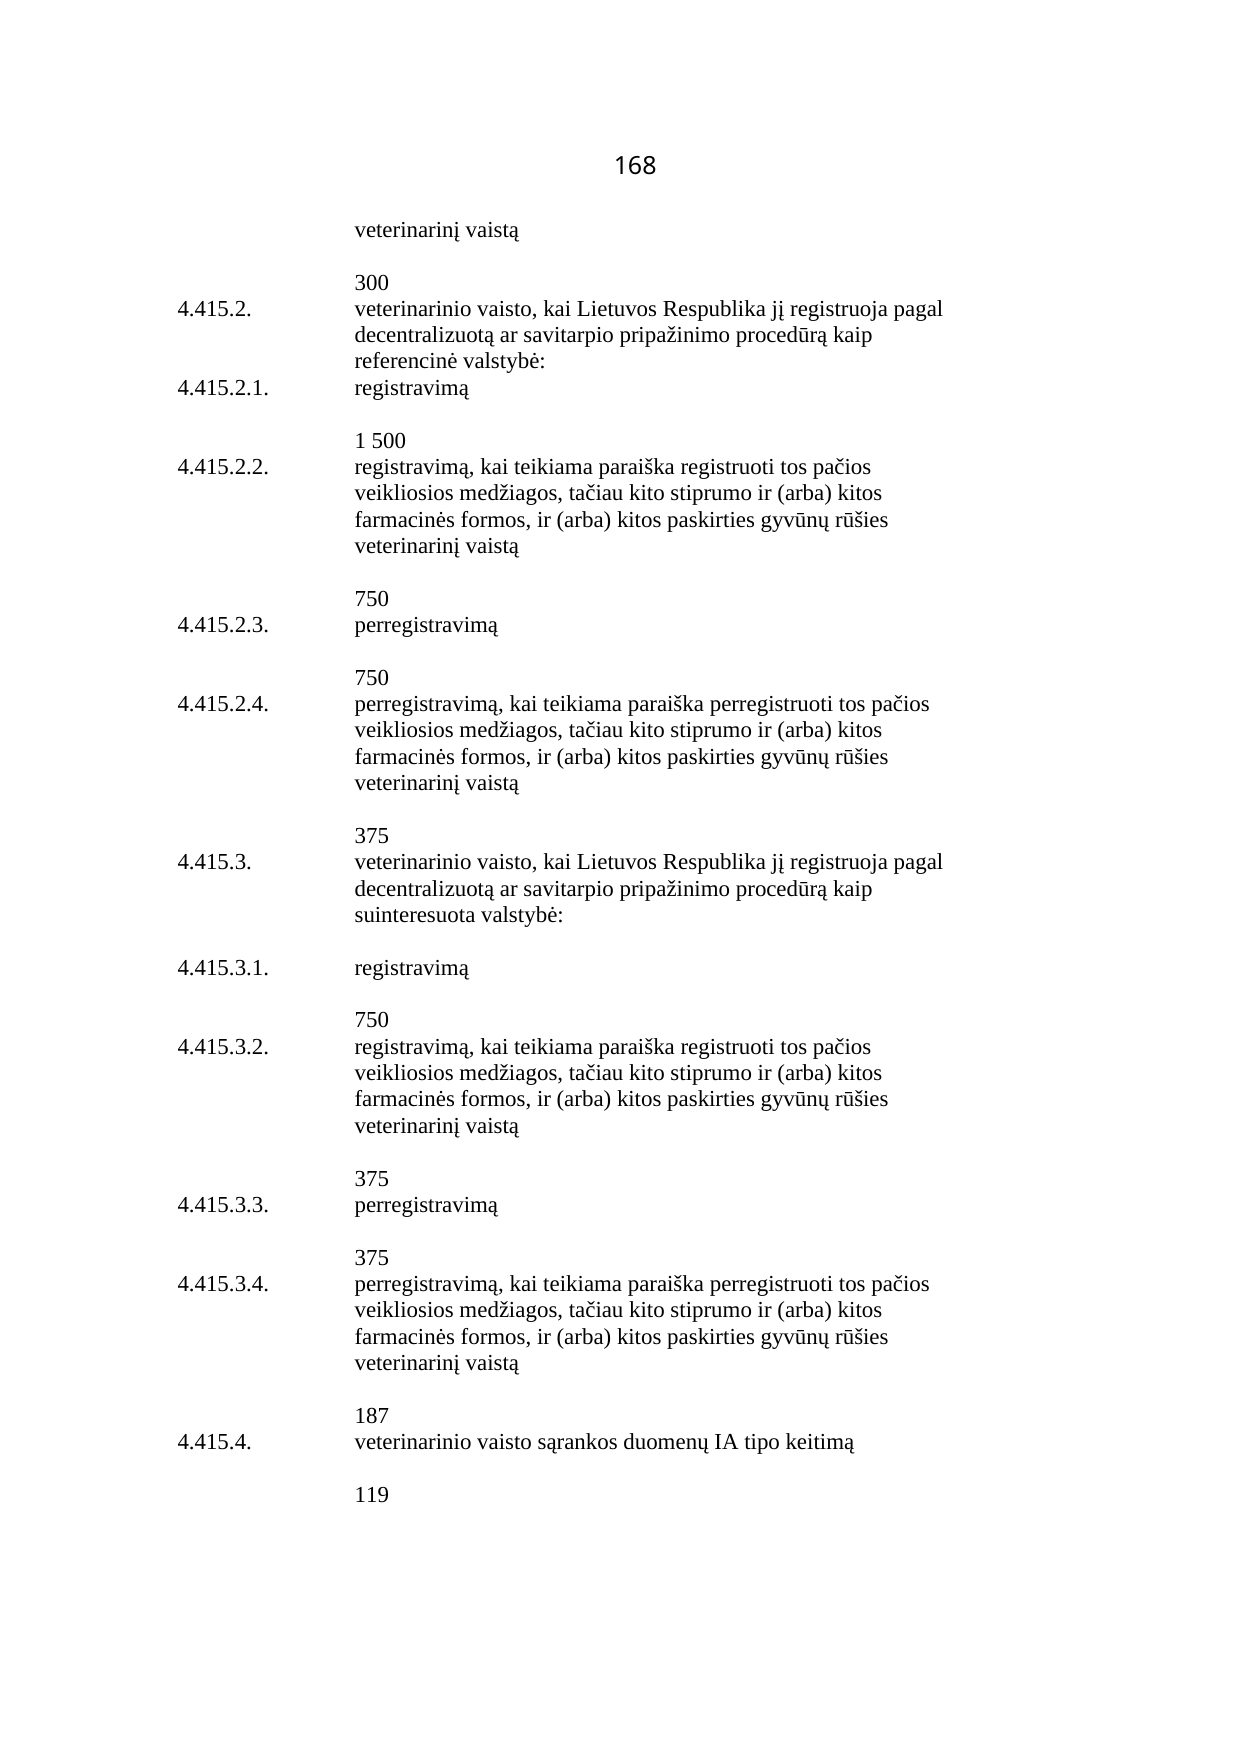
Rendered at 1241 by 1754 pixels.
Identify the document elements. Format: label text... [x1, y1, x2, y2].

text 4.415.4. veterinarinio vaisto sąrankos duomenų IA tipo keitimą 119 [177, 1428, 945, 1507]
text 4.415.3. veterinarinio vaisto, kai Lietuvos Respublika jį registruoja pagal [177, 848, 945, 875]
text veikliosios medžiagos, tačiau kito stiprumo ir (arba) kitos [354, 717, 945, 743]
text veterinarinį vaistą 187 [354, 1349, 945, 1428]
text farmacinės formos, ir (arba) kitos paskirties gyvūnų rūšies [354, 743, 945, 769]
text veikliosios medžiagos, tačiau kito stiprumo ir (arba) kitos [354, 1059, 945, 1086]
text decentralizuotą ar savitarpio pripažinimo procedūrą kaip [354, 875, 945, 901]
text 4.415.3.1. registravimą 750 [177, 954, 945, 1033]
text 4.415.3.3. perregistravimą 375 [177, 1191, 945, 1270]
text farmacinės formos, ir (arba) kitos paskirties gyvūnų rūšies [354, 1086, 945, 1112]
text veterinarinį vaistą 750 [354, 532, 945, 611]
text referencinė valstybė: [354, 348, 945, 374]
text 4.415.3.2. registravimą, kai teikiama paraiška registruoti tos pačios [177, 1033, 945, 1059]
text decentralizuotą ar savitarpio pripažinimo procedūrą kaip [354, 321, 945, 348]
text veikliosios medžiagos, tačiau kito stiprumo ir (arba) kitos [354, 1296, 945, 1323]
text 4.415.3.4. perregistravimą, kai teikiama paraiška perregistruoti tos pačios [177, 1270, 945, 1296]
text 4.415.2.3. perregistravimą 750 [177, 611, 945, 690]
text 4.415.2.1. registravimą 1 500 [177, 374, 945, 453]
text farmacinės formos, ir (arba) kitos paskirties gyvūnų rūšies [354, 1323, 945, 1349]
text farmacinės formos, ir (arba) kitos paskirties gyvūnų rūšies [354, 506, 945, 532]
text veikliosios medžiagos, tačiau kito stiprumo ir (arba) kitos [354, 479, 945, 506]
text 4.415.2.4. perregistravimą, kai teikiama paraiška perregistruoti tos pačios [177, 690, 945, 717]
text 4.415.2.2. registravimą, kai teikiama paraiška registruoti tos pačios [177, 453, 945, 479]
text veterinarinį vaistą 375 [354, 1112, 945, 1191]
text veterinarinį vaistą 375 [354, 769, 945, 848]
text veterinarinį vaistą 300 [354, 216, 945, 295]
text suinteresuota valstybė: [354, 901, 945, 954]
text 4.415.2. veterinarinio vaisto, kai Lietuvos Respublika jį registruoja pagal [177, 295, 945, 321]
